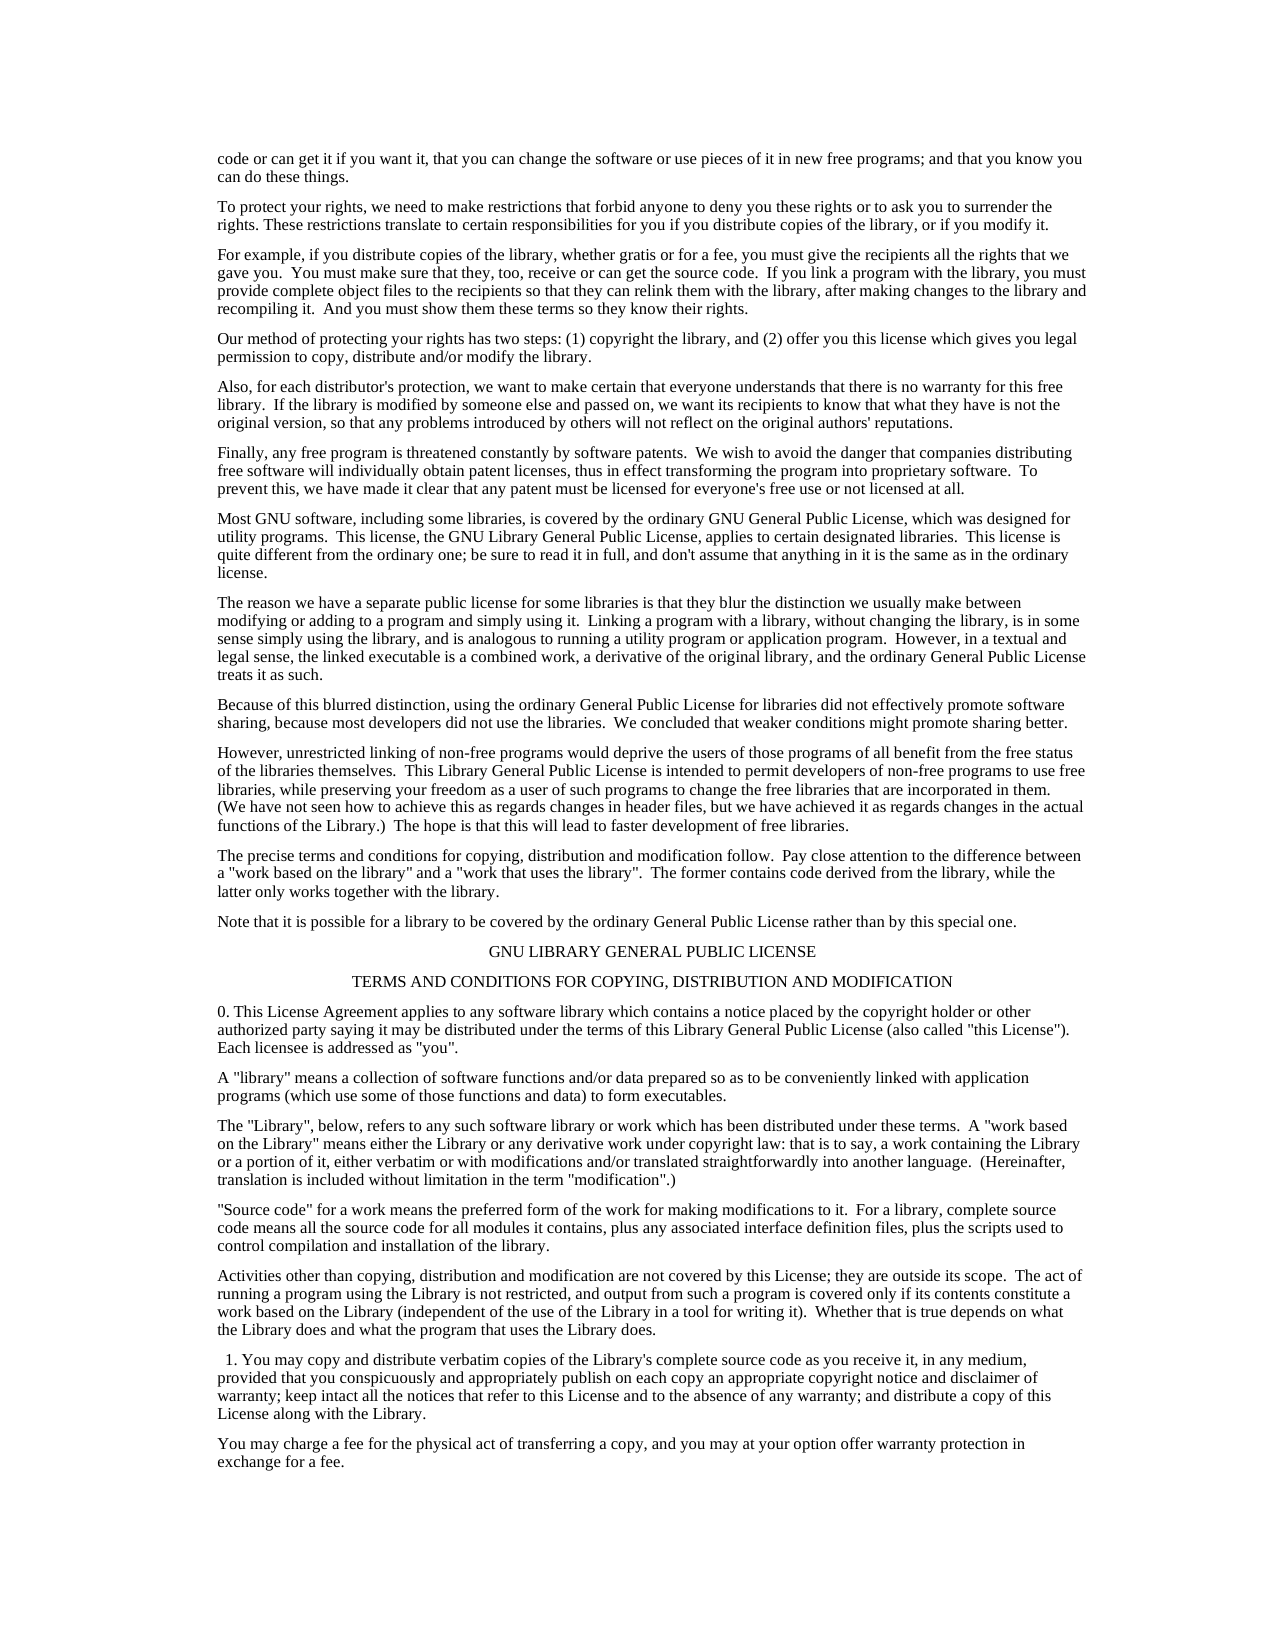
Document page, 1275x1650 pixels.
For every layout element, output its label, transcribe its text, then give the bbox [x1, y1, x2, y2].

text 1. You may copy and distribute verbatim copies of the Library's complete source code as you receive it, in any medium, provided that you conspicuously and appropriately publish on each copy an appropriate copyright notice and disclaimer of warranty; keep intact all the notices that refer to this License and to the absence of any warranty; and distribute a copy of this License along with the Library. [217, 1351, 1087, 1423]
text GNU LIBRARY GENERAL PUBLIC LICENSE [217, 942, 1087, 961]
text You may charge a fee for the physical act of transferring a copy, and you may at your option offer warranty protection in exchange for a fee. [217, 1435, 1087, 1471]
text The reason we have a separate public license for some libraries is that they blur the distinction we usually make between modifying or adding to a program and simply using it. Linking a program with a library, without changing the library, is in some sense simply using the library, and is analogous to running a utility program or application program. However, in a textual and legal sense, the linked executable is a combined work, a derivative of the original library, and the ordinary General Public License treats it as such. [217, 594, 1087, 684]
text code or can get it if you want it, that you can change the software or use pieces of it in new free programs; and that you know you can do these things. [217, 150, 1087, 186]
text The "Library", below, refers to any such software library or work which has been distributed under these terms. A "work based on the Library" means either the Library or any derivative work under copyright law: that is to say, a work containing the Library or a portion of it, either verbatim or with modifications and/or translated straightforwardly into another language. (Hereinafter, translation is included without limitation in the term "modification".) [217, 1117, 1087, 1189]
text Most GNU software, including some libraries, is covered by the ordinary GNU General Public License, which was designed for utility programs. This license, the GNU Library General Public License, applies to certain designated libraries. This license is quite different from the ordinary one; be sure to read it in full, and don't assume that anything in it is the same as in the ordinary license. [217, 510, 1087, 582]
text "Source code" for a work means the preferred form of the work for making modifications to it. For a library, complete source code means all the source code for all modules it contains, plus any associated interface definition files, plus the scripts used to control compilation and installation of the library. [217, 1201, 1087, 1255]
text However, unrestricted linking of non-free programs would deprive the users of those programs of all benefit from the free status of the libraries themselves. This Library General Public License is intended to permit developers of non-free programs to use free libraries, while preserving your freedom as a user of such programs to change the free libraries that are incorporated in them. (We have not seen how to achieve this as regards changes in header files, but we have achieved it as regards changes in the actual functions of the Library.) The hope is that this will lead to faster development of free libraries. [217, 744, 1087, 834]
text For example, if you distribute copies of the library, whether gratis or for a fee, you must give the recipients all the rights that we gave you. You must make sure that they, too, receive or can get the source code. If you link a program with the library, you must provide complete object files to the recipients so that they can relink them with the library, after making changes to the library and recompiling it. And you must show them these terms so they know their rights. [217, 246, 1087, 318]
text 0. This License Agreement applies to any software library which contains a notice placed by the copyright holder or other authorized party saying it may be distributed under the terms of this Library General Public License (also called "this License"). Each licensee is addressed as "you". [217, 1002, 1087, 1057]
text Finally, any free program is threatened constantly by software patents. We wish to avoid the danger that companies distributing free software will individually obtain patent licenses, thus in effect transforming the program into proprietary software. To prevent this, we have made it clear that any patent must be licensed for everyone's free use or not licensed at all. [217, 444, 1087, 498]
text Our method of protecting your rights has two steps: (1) copyright the library, and (2) offer you this license which gives you legal permission to copy, distribute and/or modify the library. [217, 330, 1087, 366]
text The precise terms and conditions for copying, distribution and modification follow. Pay close attention to the difference between a "work based on the library" and a "work that uses the library". The former contains code derived from the library, while the latter only works together with the library. [217, 846, 1087, 901]
text To protect your rights, we need to make restrictions that forbid anyone to deny you these rights or to ask you to surrender the rights. These restrictions translate to certain responsibilities for you if you distribute copies of the library, or if you modify it. [217, 198, 1087, 234]
text Note that it is possible for a library to be covered by the ordinary General Public License rather than by this special one. [217, 912, 1087, 931]
text Because of this blurred distinction, using the ordinary General Public License for libraries did not effectively promote software sharing, because most developers did not use the libraries. We concluded that weaker conditions might promote sharing better. [217, 696, 1087, 732]
text TERMS AND CONDITIONS FOR COPYING, DISTRIBUTION AND MODIFICATION [217, 972, 1087, 991]
text A "library" means a collection of software functions and/or data prepared so as to be conveniently linked with application programs (which use some of those functions and data) to form executables. [217, 1068, 1087, 1104]
text Also, for each distributor's protection, we want to make certain that everyone understands that there is no warranty for this free library. If the library is modified by someone else and passed on, we want its recipients to know that what they have is not the original version, so that any problems introduced by others will not reflect on the original authors' reputations. [217, 378, 1087, 432]
text Activities other than copying, distribution and modification are not covered by this License; they are outside its scope. The act of running a program using the Library is not restricted, and output from such a program is covered only if its contents constitute a work based on the Library (independent of the use of the Library in a tool for writing it). Whether that is true depends on what the Library does and what the program that uses the Library does. [217, 1267, 1087, 1339]
